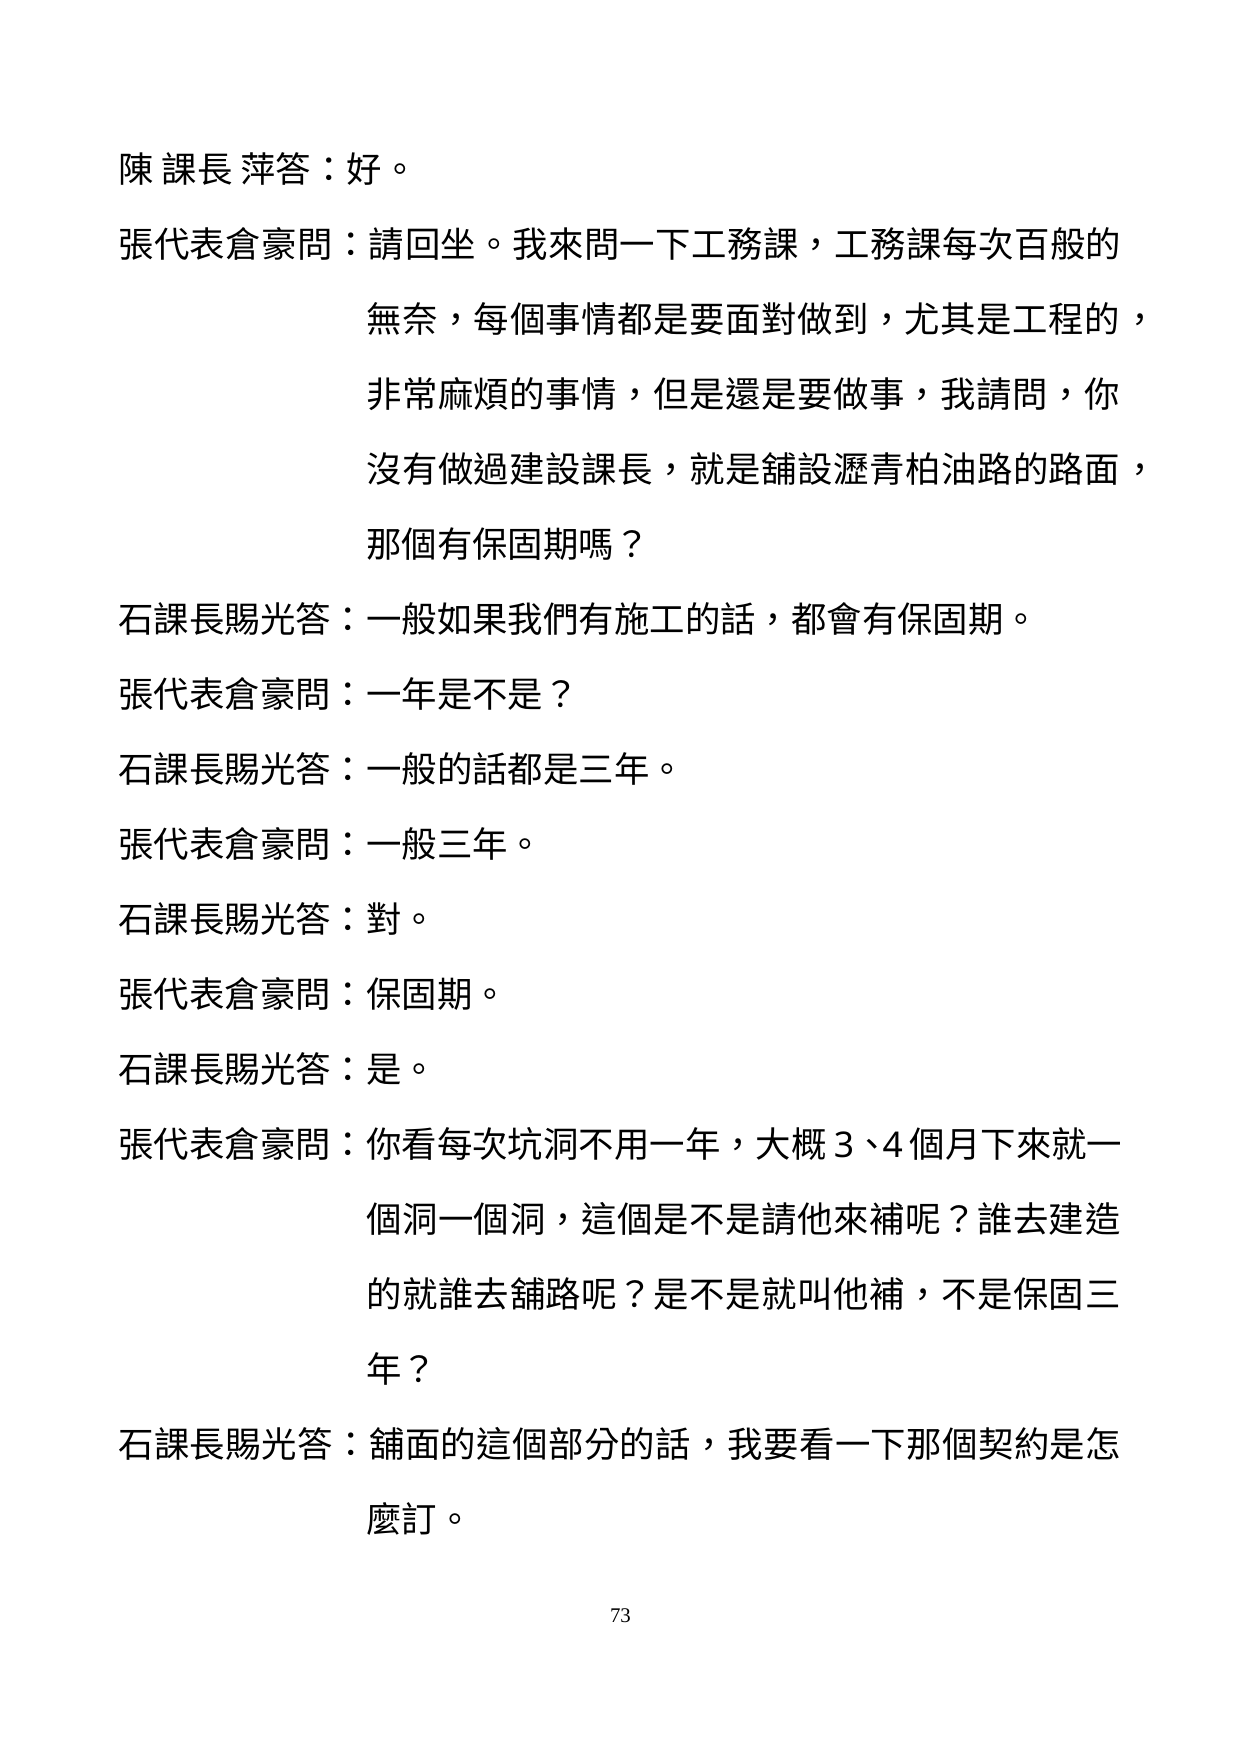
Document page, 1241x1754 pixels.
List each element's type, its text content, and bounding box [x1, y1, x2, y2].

text 石課長賜光答：一般的話都是三年。 [118, 730, 1122, 805]
text 石課長賜光答：對。 [118, 880, 1122, 955]
text 石課長賜光答：舖面的這個部分的話，我要看一下那個契約是怎麼訂。 [118, 1405, 1122, 1555]
text 陳 課長 萍答：好。 [118, 130, 1122, 205]
text 張代表倉豪問：一年是不是？ [118, 655, 1122, 730]
text 張代表倉豪問：保固期。 [118, 955, 1122, 1030]
text 張代表倉豪問：你看每次坑洞不用一年，大概3、4個月下來就一個洞一個洞，這個是不是請他來補呢？誰去建造的就誰去舖路呢？是不是就叫他補，不是保固三年？ [118, 1105, 1122, 1405]
text 張代表倉豪問：一般三年。 [118, 805, 1122, 880]
text 張代表倉豪問：請回坐。我來問一下工務課，工務課每次百般的無奈，每個事情都是要面對做到，尤其是工程的，非常麻煩的事情，但是還是要做事，我請問，你沒有做過建設課長，就是舖設瀝青柏油路的路面，那個有保固期嗎？ [118, 205, 1122, 580]
text 石課長賜光答：是。 [118, 1030, 1122, 1105]
text 石課長賜光答：一般如果我們有施工的話，都會有保固期。 [118, 580, 1122, 655]
